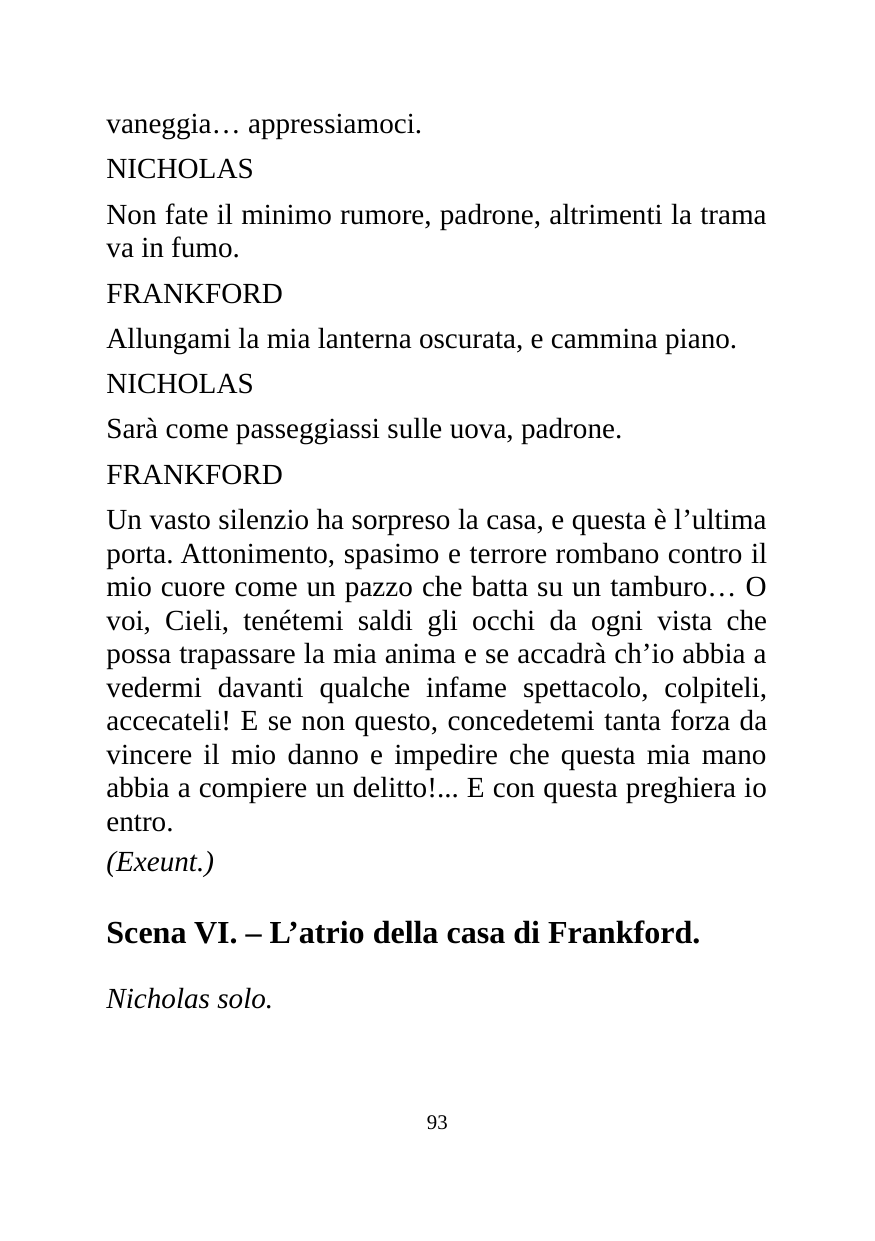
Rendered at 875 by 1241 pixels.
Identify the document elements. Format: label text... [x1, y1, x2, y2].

text Non fate il minimo rumore, padrone, altrimenti la trama va in fumo. [106, 197, 768, 264]
text Nicholas solo. [106, 981, 768, 1014]
text Un vasto silenzio ha sorpreso la casa, e questa è l’ultima porta. Attonimento, spasimo e terrore rombano contro il mio cuore come un pazzo che batta su un tamburo… O voi, Cieli, tenétemi saldi gli occhi da ogni vista che possa trapassare la mia anima e se accadrà ch’io abbia a vedermi davanti qualche infame spettacolo, colpiteli, accecateli! E se non questo, concedetemi tanta forza da vincere il mio danno e impedire che questa mia mano abbia a compiere un delitto!... E con questa preghiera io entro. [106, 502, 768, 838]
text NICHOLAS [106, 366, 768, 400]
text FRANKFORD [106, 457, 768, 491]
text (Exeunt.) [106, 844, 768, 877]
text vaneggia… appressiamoci. [106, 106, 768, 140]
text Allungami la mia lanterna oscurata, e cammina piano. [106, 321, 768, 354]
text NICHOLAS [106, 152, 768, 185]
subtitle Scena VI. – L’atrio della casa di Frankford. [106, 914, 768, 951]
text Sarà come passeggiassi sulle uova, padrone. [106, 412, 768, 445]
text FRANKFORD [106, 276, 768, 309]
